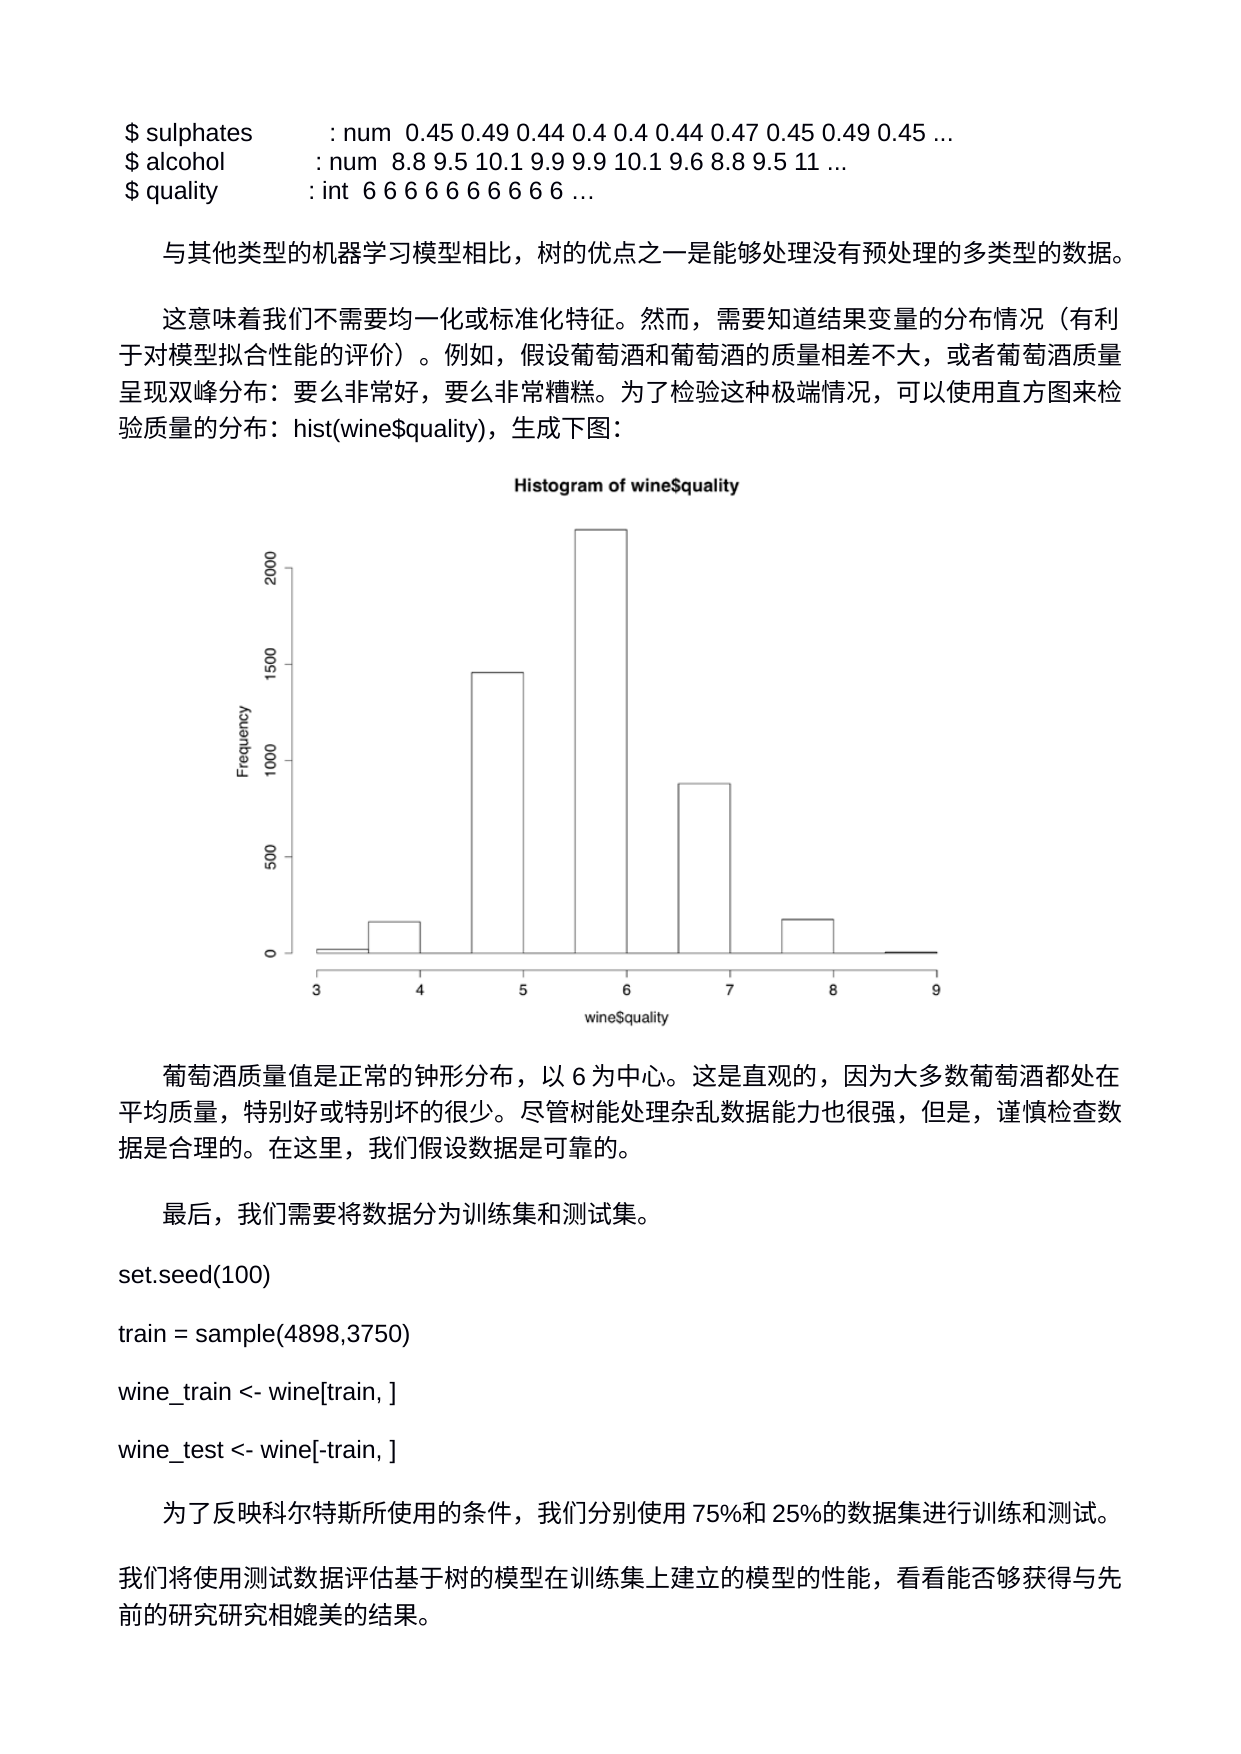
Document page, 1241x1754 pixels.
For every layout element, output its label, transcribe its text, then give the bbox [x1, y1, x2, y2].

text 与其他类型的机器学习模型相比，树的优点之一是能够处理没有预处理的多类型的数据。 [118, 234, 1122, 270]
text 最后，我们需要将数据分为训练集和测试集。 [118, 1194, 1122, 1231]
text 葡萄酒质量值是正常的钟形分布，以6为中心。这是直观的，因为大多数葡萄酒都处在平均质量，特别好或特别坏的很少。尽管树能处理杂乱数据能力也很强，但是，谨慎检查数据是合理的。在这里，我们假设数据是可靠的。 [118, 1056, 1122, 1165]
text wine_train <- wine[train, ] [118, 1377, 1122, 1406]
text 为了反映科尔特斯所使用的条件，我们分别使用75%和25%的数据集进行训练和测试。 [118, 1493, 1122, 1529]
text $ sulphates : num 0.45 0.49 0.44 0.4 0.4 0.44 0.47 0.45 0.49 0.45 ... [118, 118, 1122, 147]
text wine_test <- wine[-train, ] [118, 1435, 1122, 1464]
text train = sample(4898,3750) [118, 1318, 1122, 1347]
text 这意味着我们不需要均一化或标准化特征。然而，需要知道结果变量的分布情况（有利于对模型拟合性能的评价）。例如，假设葡萄酒和葡萄酒的质量相差不大，或者葡萄酒质量呈现双峰分布：要么非常好，要么非常糟糕。为了检验这种极端情况，可以使用直方图来检验质量的分布：hist(wine$quality)，生成下图： [118, 299, 1122, 444]
text $ quality : int 6 6 6 6 6 6 6 6 6 6 … [118, 176, 1122, 204]
text set.seed(100) [118, 1260, 1122, 1289]
text $ alcohol : num 8.8 9.5 10.1 9.9 9.9 10.1 9.6 8.8 9.5 11 ... [118, 147, 1122, 176]
text 我们将使用测试数据评估基于树的模型在训练集上建立的模型的性能，看看能否够获得与先前的研究研究相媲美的结果。 [118, 1559, 1122, 1631]
